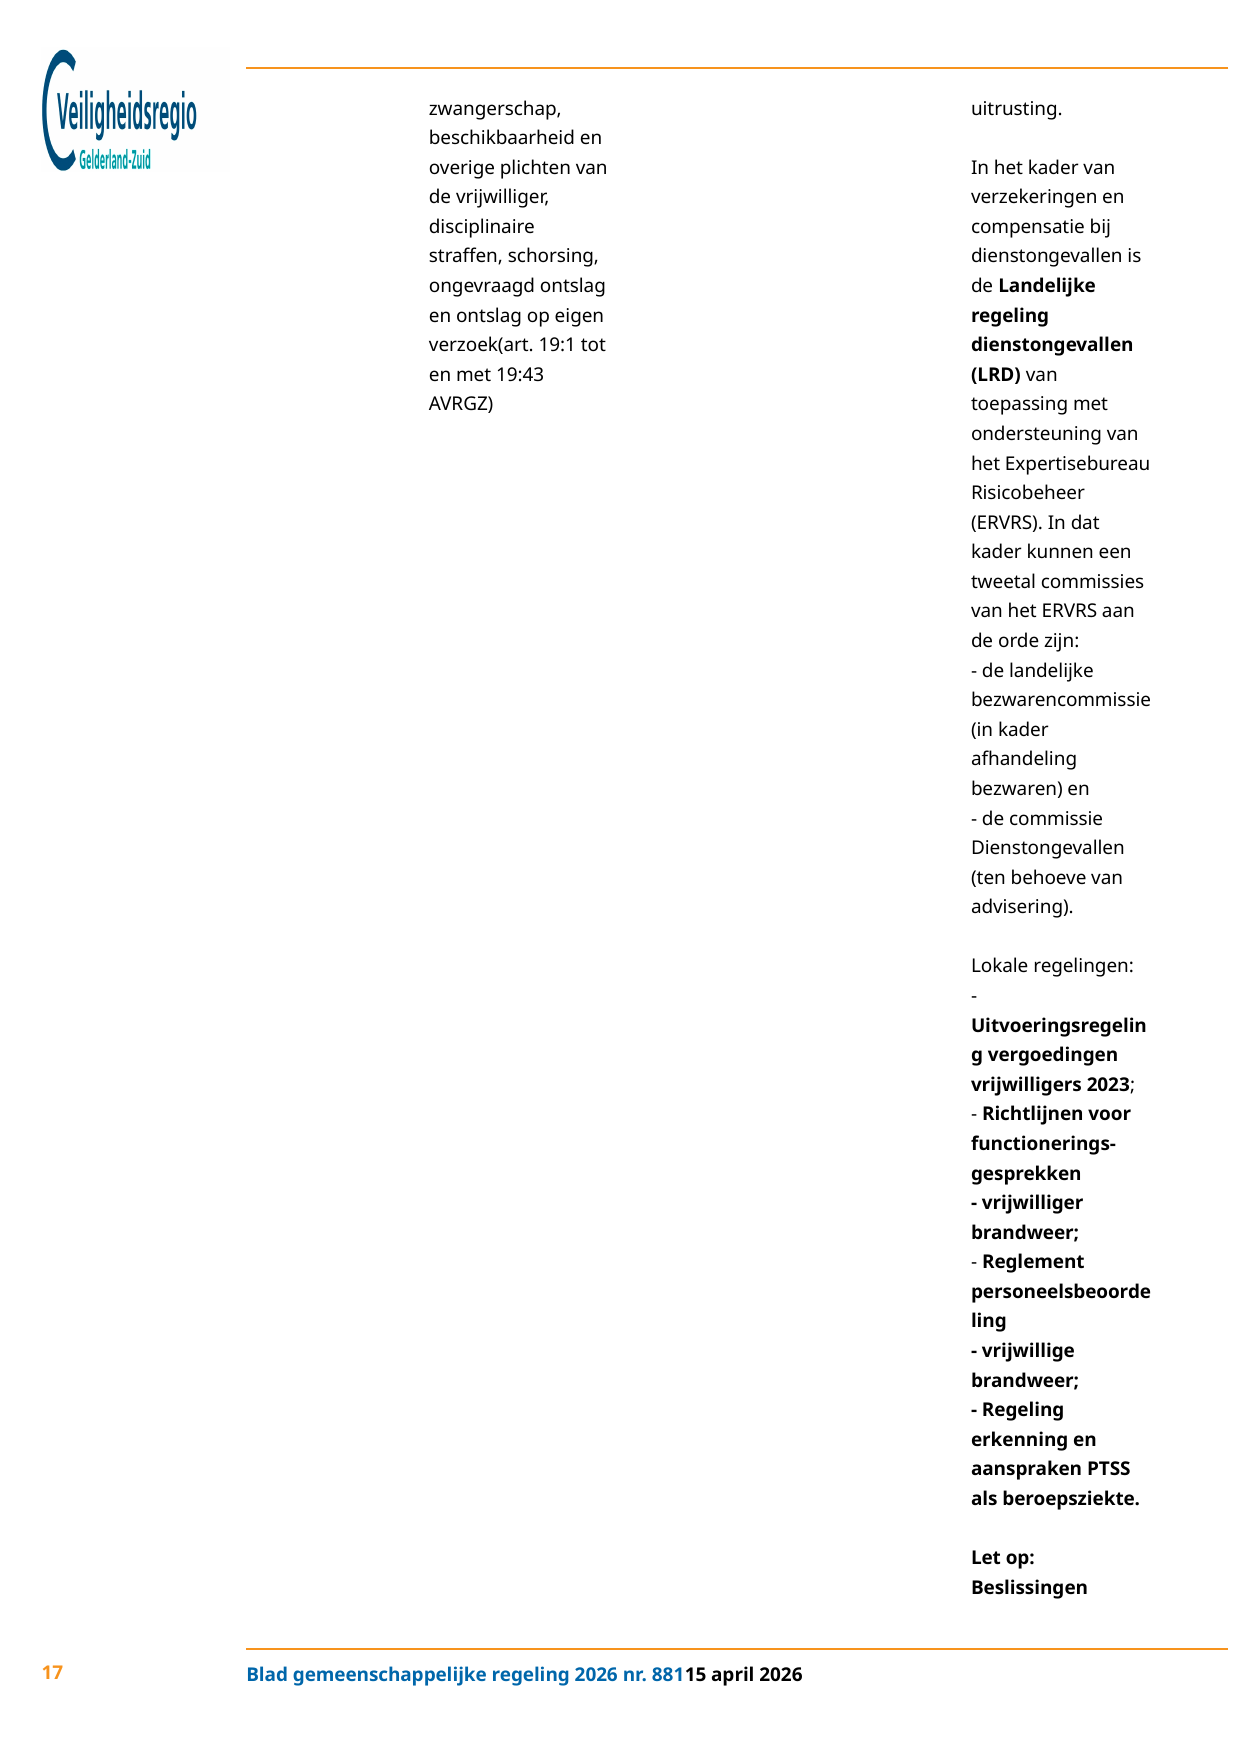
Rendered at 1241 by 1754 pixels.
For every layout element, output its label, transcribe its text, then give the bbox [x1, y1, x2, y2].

picture [41, 47, 231, 172]
table_cell [790, 95, 971, 1600]
table_cell zwangerschap, beschikbaarheid en overige plichten van de vrijwilliger, disciplinaire straffen, schorsing, ongevraagd ontslag en ontslag op eigen verzoek(art. 19:1 tot en met 19:43 AVRGZ) [429, 95, 609, 1600]
table_cell [248, 95, 429, 1600]
table_cell [609, 95, 790, 1600]
table_cell uitrusting. In het kader van verzekeringen en compensatie bij dienstongevallen is de Landelijke regeling dienstongevallen (LRD) van toepassing met ondersteuning van het Expertisebureau Risicobeheer (ERVRS). In dat kader kunnen een tweetal commissies van het ERVRS aan de orde zijn: - de landelijke bezwarencommissie (in kader afhandeling bezwaren) en - de commissie Dienstongevallen (ten behoeve van advisering). Lokale regelingen: - Uitvoeringsregeling vergoedingen vrijwilligers 2023; - Richtlijnen voor functionerings- gesprekken - vrijwilliger brandweer; - Reglement personeelsbeoordeling - vrijwillige brandweer; - Regeling erkenning en aanspraken PTSS als beroepsziekte. Let op: Beslissingen [971, 95, 1152, 1600]
